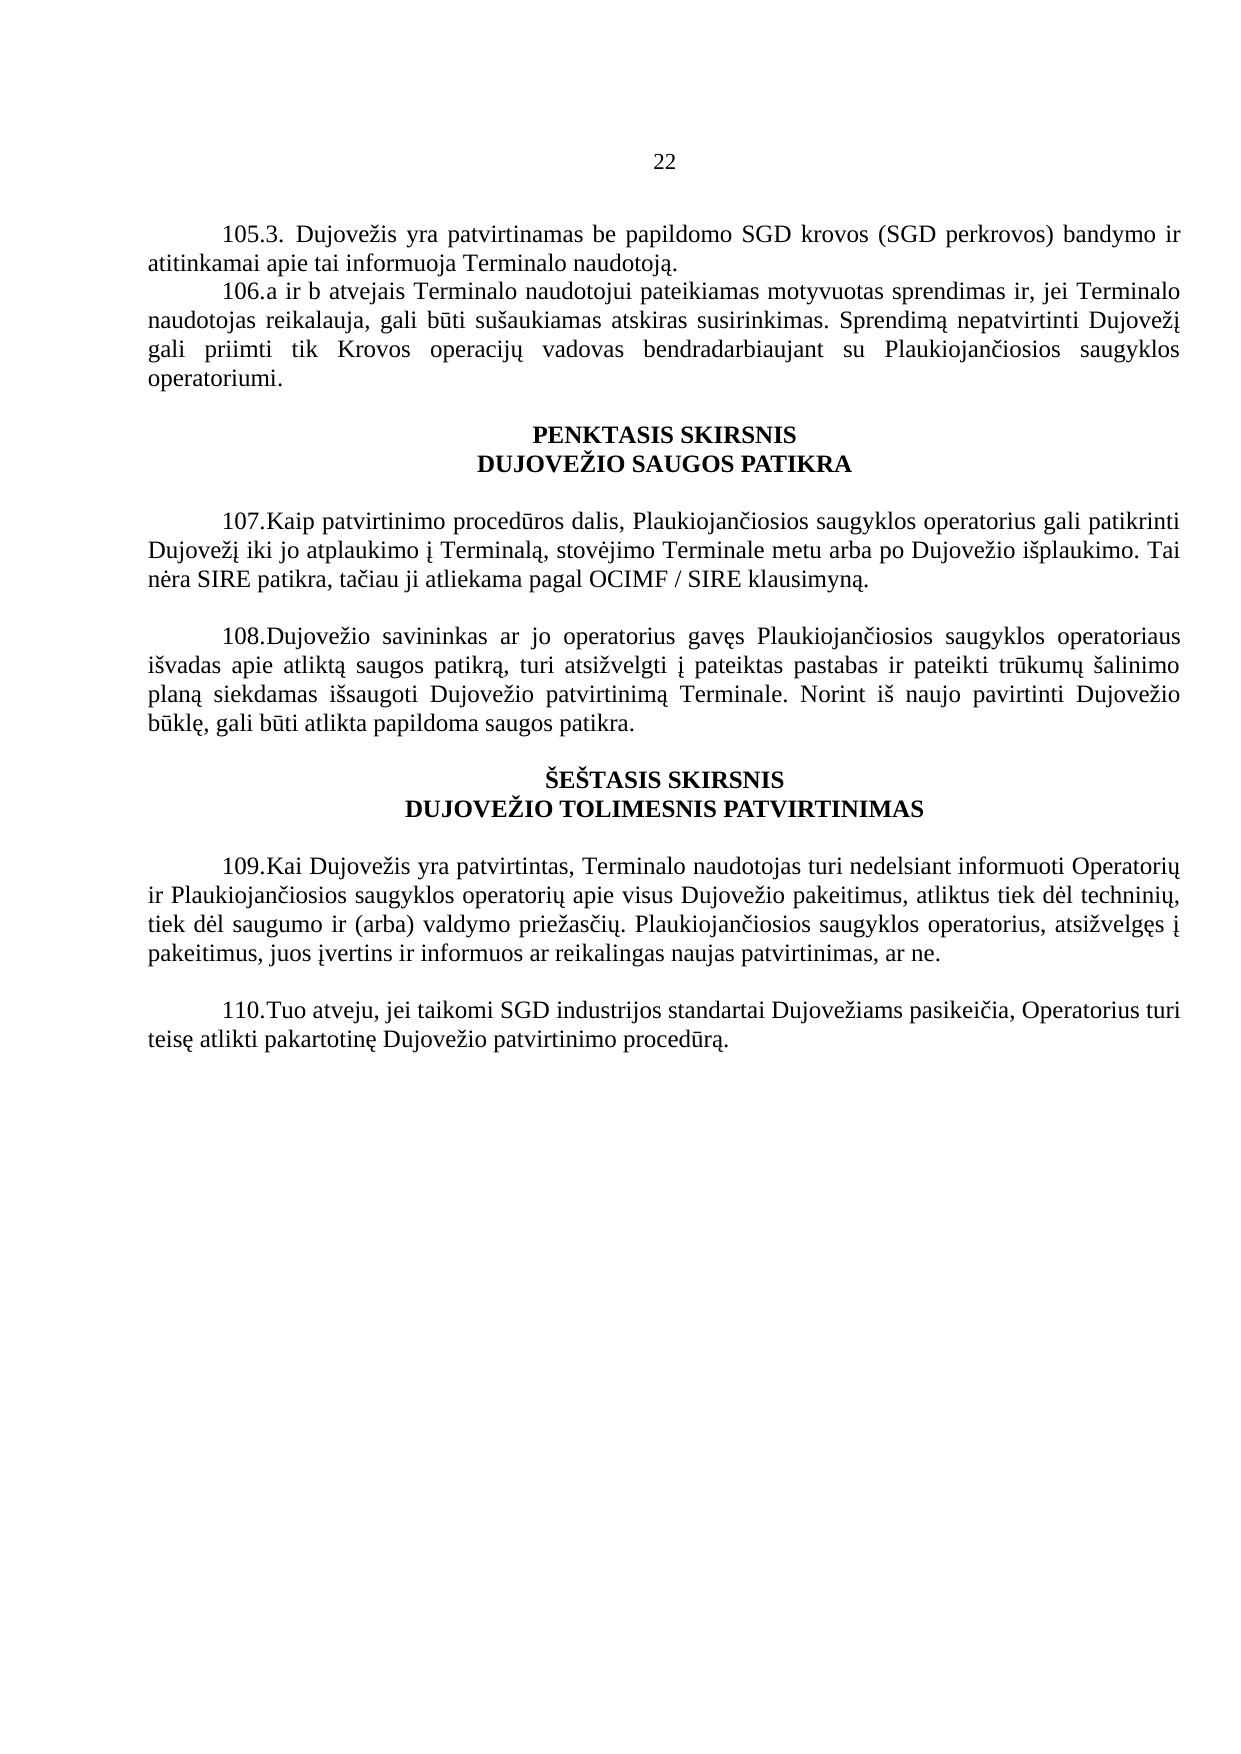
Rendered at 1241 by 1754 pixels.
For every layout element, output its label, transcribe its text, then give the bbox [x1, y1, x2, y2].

text 110. Tuo atveju, jei taikomi SGD industrijos standartai Dujovežiams pasikeičia, Operatorius turi teisę atlikti pakartotinę Dujovežio patvirtinimo procedūrą. [148, 995, 1181, 1053]
text ŠEŠTASIS SKIRSNIS DUJOVEŽIO TOLIMESNIS PATVIRTINIMAS [148, 765, 1181, 823]
text 106. a ir b atvejais Terminalo naudotojui pateikiamas motyvuotas sprendimas ir, jei Terminalo naudotojas reikalauja, gali būti sušaukiamas atskiras susirinkimas. Sprendimą nepatvirtinti Dujovežį gali priimti tik Krovos operacijų vadovas bendradarbiaujant su Plaukiojančiosios saugyklos operatoriumi. [148, 276, 1181, 391]
text 109. Kai Dujovežis yra patvirtintas, Terminalo naudotojas turi nedelsiant informuoti Operatorių ir Plaukiojančiosios saugyklos operatorių apie visus Dujovežio pakeitimus, atliktus tiek dėl techninių, tiek dėl saugumo ir (arba) valdymo priežasčių. Plaukiojančiosios saugyklos operatorius, atsižvelgęs į pakeitimus, juos įvertins ir informuos ar reikalingas naujas patvirtinimas, ar ne. [148, 851, 1181, 966]
text 108. Dujovežio savininkas ar jo operatorius gavęs Plaukiojančiosios saugyklos operatoriaus išvadas apie atliktą saugos patikrą, turi atsižvelgti į pateiktas pastabas ir pateikti trūkumų šalinimo planą siekdamas išsaugoti Dujovežio patvirtinimą Terminale. Norint iš naujo pavirtinti Dujovežio būklę, gali būti atlikta papildoma saugos patikra. [148, 621, 1181, 736]
text PENKTASIS SKIRSNIS DUJOVEŽIO SAUGOS PATIKRA [148, 420, 1181, 478]
text 105.3. Dujovežis yra patvirtinamas be papildomo SGD krovos (SGD perkrovos) bandymo ir atitinkamai apie tai informuoja Terminalo naudotoją. [148, 219, 1181, 276]
text 107. Kaip patvirtinimo procedūros dalis, Plaukiojančiosios saugyklos operatorius gali patikrinti Dujovežį iki jo atplaukimo į Terminalą, stovėjimo Terminale metu arba po Dujovežio išplaukimo. Tai nėra SIRE patikra, tačiau ji atliekama pagal OCIMF / SIRE klausimyną. [148, 506, 1181, 593]
